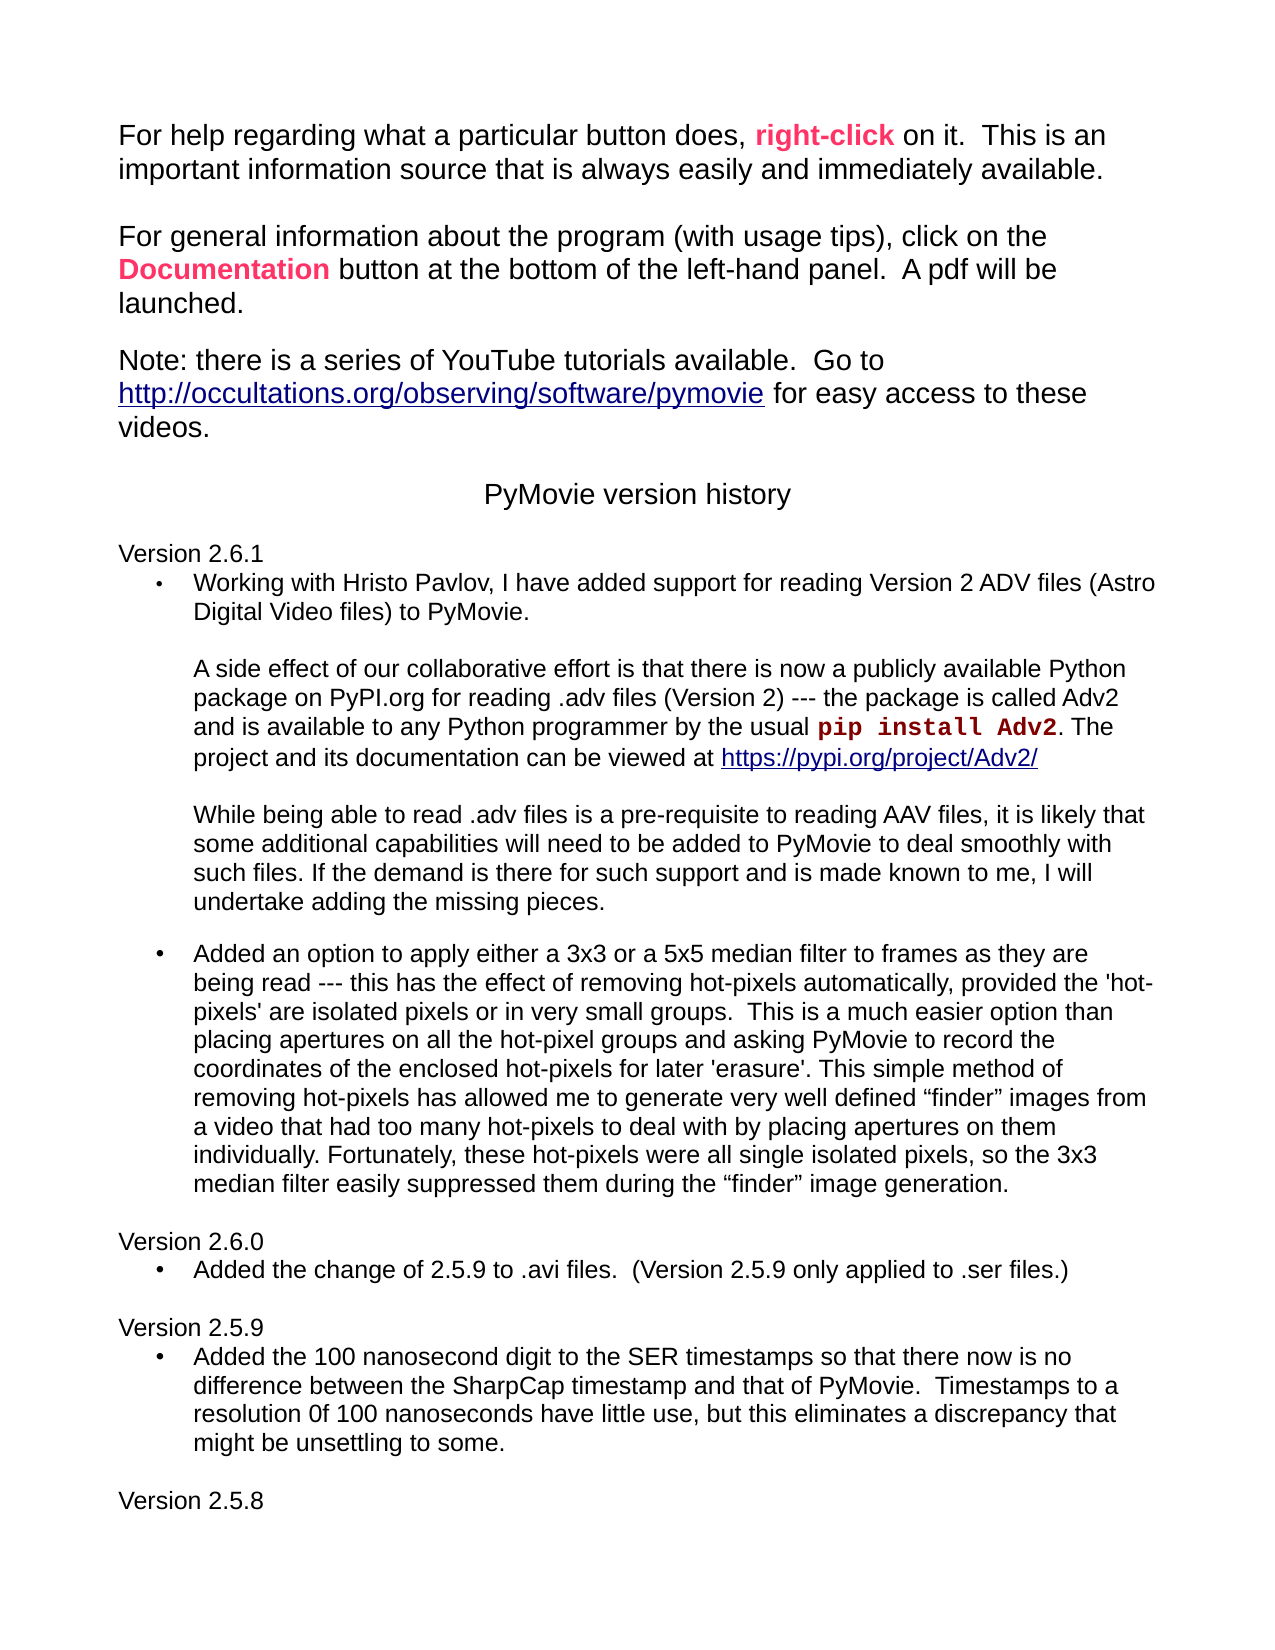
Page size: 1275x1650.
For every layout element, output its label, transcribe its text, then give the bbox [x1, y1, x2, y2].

list Added the change of 2.5.9 to .avi files. (Version 2.5.9 only applied to .ser files.) [156, 1255, 1157, 1313]
text Version 2.6.1 [118, 539, 1157, 568]
text Note: there is a series of YouTube tutorials available. Go to http://occultations.org/observing/software/pymovie for easy access to these videos. [118, 343, 1157, 444]
text Version 2.5.9 [118, 1313, 1157, 1342]
text Version 2.5.8 [118, 1486, 1157, 1514]
text Version 2.6.0 [118, 1227, 1157, 1255]
text For help regarding what a particular button does, right-click on it. This is an important information source that is always easily and immediately available. [118, 118, 1157, 185]
list Added an option to apply either a 3x3 or a 5x5 median filter to frames as they are being read --- this has the effect of removing hot-pixels automatically, provided the 'hot-pixels' are isolated pixels or in very small groups. This is a much easier option than placing apertures on all the hot-pixel groups and asking PyMovie to record the coordinates of the enclosed hot-pixels for later 'erasure'. This simple method of removing hot-pixels has allowed me to generate very well defined “finder” images from a video that had too many hot-pixels to deal with by placing apertures on them individually. Fortunately, these hot-pixels were all single isolated pixels, so the 3x3 median filter easily suppressed them during the “finder” image generation. [156, 939, 1157, 1227]
list Added the 100 nanosecond digit to the SER timestamps so that there now is no difference between the SharpCap timestamp and that of PyMovie. Timestamps to a resolution 0f 100 nanoseconds have little use, but this eliminates a discrepancy that might be unsettling to some. [156, 1342, 1157, 1486]
text For general information about the program (with usage tips), click on the Documentation button at the bottom of the left-hand panel. A pdf will be launched. [118, 219, 1157, 319]
list Working with Hristo Pavlov, I have added support for reading Version 2 ADV files (Astro Digital Video files) to PyMovie. A side effect of our collaborative effort is that there is now a publicly available Python package on PyPI.org for reading .adv files (Version 2) --- the package is called Adv2 and is available to any Python programmer by the usual pip install Adv2. The project and its documentation can be viewed at https://pypi.org/project/Adv2/ While being able to read .adv files is a pre-requisite to reading AAV files, it is likely that some additional capabilities will need to be added to PyMovie to deal smoothly with such files. If the demand is there for such support and is made known to me, I will undertake adding the missing pieces. [156, 568, 1157, 939]
text PyMovie version history [118, 477, 1157, 511]
